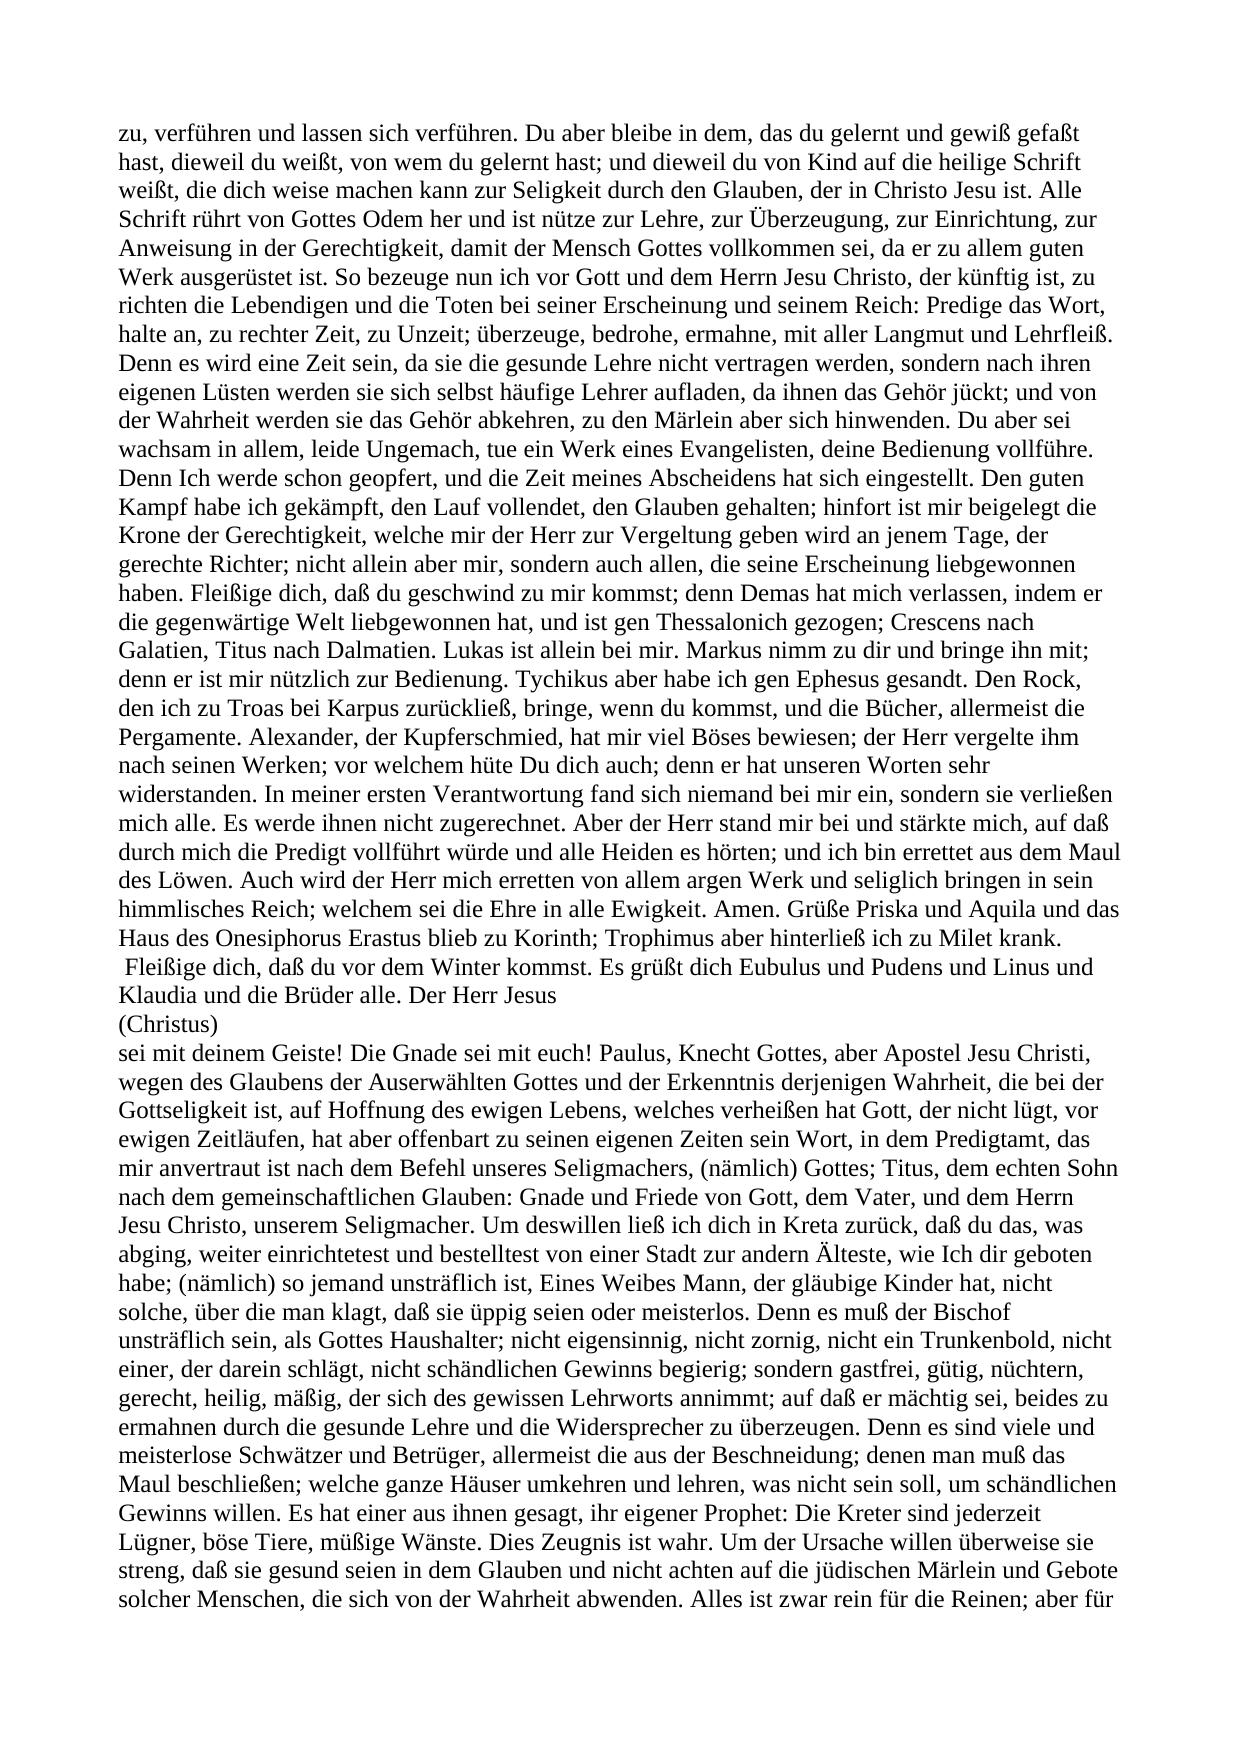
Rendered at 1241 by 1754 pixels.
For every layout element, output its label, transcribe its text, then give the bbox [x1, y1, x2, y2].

text (Christus) [118, 1009, 1122, 1038]
text Fleißige dich, daß du vor dem Winter kommst. Es grüßt dich Eubulus und Pudens und Linus und Klaudia und die Brüder alle. Der Herr Jesus [118, 952, 1122, 1009]
text sei mit deinem Geiste! Die Gnade sei mit euch! Paulus, Knecht Gottes, aber Apostel Jesu Christi, wegen des Glaubens der Auserwählten Gottes und der Erkenntnis derjenigen Wahrheit, die bei der Gottseligkeit ist, auf Hoffnung des ewigen Lebens, welches verheißen hat Gott, der nicht lügt, vor ewigen Zeitläufen, hat aber offenbart zu seinen eigenen Zeiten sein Wort, in dem Predigtamt, das mir anvertraut ist nach dem Befehl unseres Seligmachers, (nämlich) Gottes; Titus, dem echten Sohn nach dem gemeinschaftlichen Glauben: Gnade und Friede von Gott, dem Vater, und dem Herrn Jesu Christo, unserem Seligmacher. Um deswillen ließ ich dich in Kreta zurück, daß du das, was abging, weiter einrichtetest und bestelltest von einer Stadt zur andern Älteste, wie Ich dir geboten habe; (nämlich) so jemand unsträflich ist, Eines Weibes Mann, der gläubige Kinder hat, nicht solche, über die man klagt, daß sie üppig seien oder meisterlos. Denn es muß der Bischof unsträflich sein, als Gottes Haushalter; nicht eigensinnig, nicht zornig, nicht ein Trunkenbold, nicht einer, der darein schlägt, nicht schändlichen Gewinns begierig; sondern gastfrei, gütig, nüchtern, gerecht, heilig, mäßig, der sich des gewissen Lehrworts annimmt; auf daß er mächtig sei, beides zu ermahnen durch die gesunde Lehre und die Widersprecher zu überzeugen. Denn es sind viele und meisterlose Schwätzer und Betrüger, allermeist die aus der Beschneidung; denen man muß das Maul beschließen; welche ganze Häuser umkehren und lehren, was nicht sein soll, um schändlichen Gewinns willen. Es hat einer aus ihnen gesagt, ihr eigener Prophet: Die Kreter sind jederzeit Lügner, böse Tiere, müßige Wänste. Dies Zeugnis ist wahr. Um der Ursache willen überweise sie streng, daß sie gesund seien in dem Glauben und nicht achten auf die jüdischen Märlein und Gebote solcher Menschen, die sich von der Wahrheit abwenden. Alles ist zwar rein für die Reinen; aber für [118, 1038, 1122, 1613]
text zu, verführen und lassen sich verführen. Du aber bleibe in dem, das du gelernt und gewiß gefaßt hast, dieweil du weißt, von wem du gelernt hast; und dieweil du von Kind auf die heilige Schrift weißt, die dich weise machen kann zur Seligkeit durch den Glauben, der in Christo Jesu ist. Alle Schrift rührt von Gottes Odem her und ist nütze zur Lehre, zur Überzeugung, zur Einrichtung, zur Anweisung in der Gerechtigkeit, damit der Mensch Gottes vollkommen sei, da er zu allem guten Werk ausgerüstet ist. So bezeuge nun ich vor Gott und dem Herrn Jesu Christo, der künftig ist, zu richten die Lebendigen und die Toten bei seiner Erscheinung und seinem Reich: Predige das Wort, halte an, zu rechter Zeit, zu Unzeit; überzeuge, bedrohe, ermahne, mit aller Langmut und Lehrfleiß. Denn es wird eine Zeit sein, da sie die gesunde Lehre nicht vertragen werden, sondern nach ihren eigenen Lüsten werden sie sich selbst häufige Lehrer aufladen, da ihnen das Gehör jückt; und von der Wahrheit werden sie das Gehör abkehren, zu den Märlein aber sich hinwenden. Du aber sei wachsam in allem, leide Ungemach, tue ein Werk eines Evangelisten, deine Bedienung vollführe. Denn Ich werde schon geopfert, und die Zeit meines Abscheidens hat sich eingestellt. Den guten Kampf habe ich gekämpft, den Lauf vollendet, den Glauben gehalten; hinfort ist mir beigelegt die Krone der Gerechtigkeit, welche mir der Herr zur Vergeltung geben wird an jenem Tage, der gerechte Richter; nicht allein aber mir, sondern auch allen, die seine Erscheinung liebgewonnen haben. Fleißige dich, daß du geschwind zu mir kommst; denn Demas hat mich verlassen, indem er die gegenwärtige Welt liebgewonnen hat, und ist gen Thessalonich gezogen; Crescens nach Galatien, Titus nach Dalmatien. Lukas ist allein bei mir. Markus nimm zu dir und bringe ihn mit; denn er ist mir nützlich zur Bedienung. Tychikus aber habe ich gen Ephesus gesandt. Den Rock, den ich zu Troas bei Karpus zurückließ, bringe, wenn du kommst, und die Bücher, allermeist die Pergamente. Alexander, der Kupferschmied, hat mir viel Böses bewiesen; der Herr vergelte ihm nach seinen Werken; vor welchem hüte Du dich auch; denn er hat unseren Worten sehr widerstanden. In meiner ersten Verantwortung fand sich niemand bei mir ein, sondern sie verließen mich alle. Es werde ihnen nicht zugerechnet. Aber der Herr stand mir bei und stärkte mich, auf daß durch mich die Predigt vollführt würde und alle Heiden es hörten; und ich bin errettet aus dem Maul des Löwen. Auch wird der Herr mich erretten von allem argen Werk und seliglich bringen in sein himmlisches Reich; welchem sei die Ehre in alle Ewigkeit. Amen. Grüße Priska und Aquila und das Haus des Onesiphorus Erastus blieb zu Korinth; Trophimus aber hinterließ ich zu Milet krank. [118, 118, 1122, 952]
